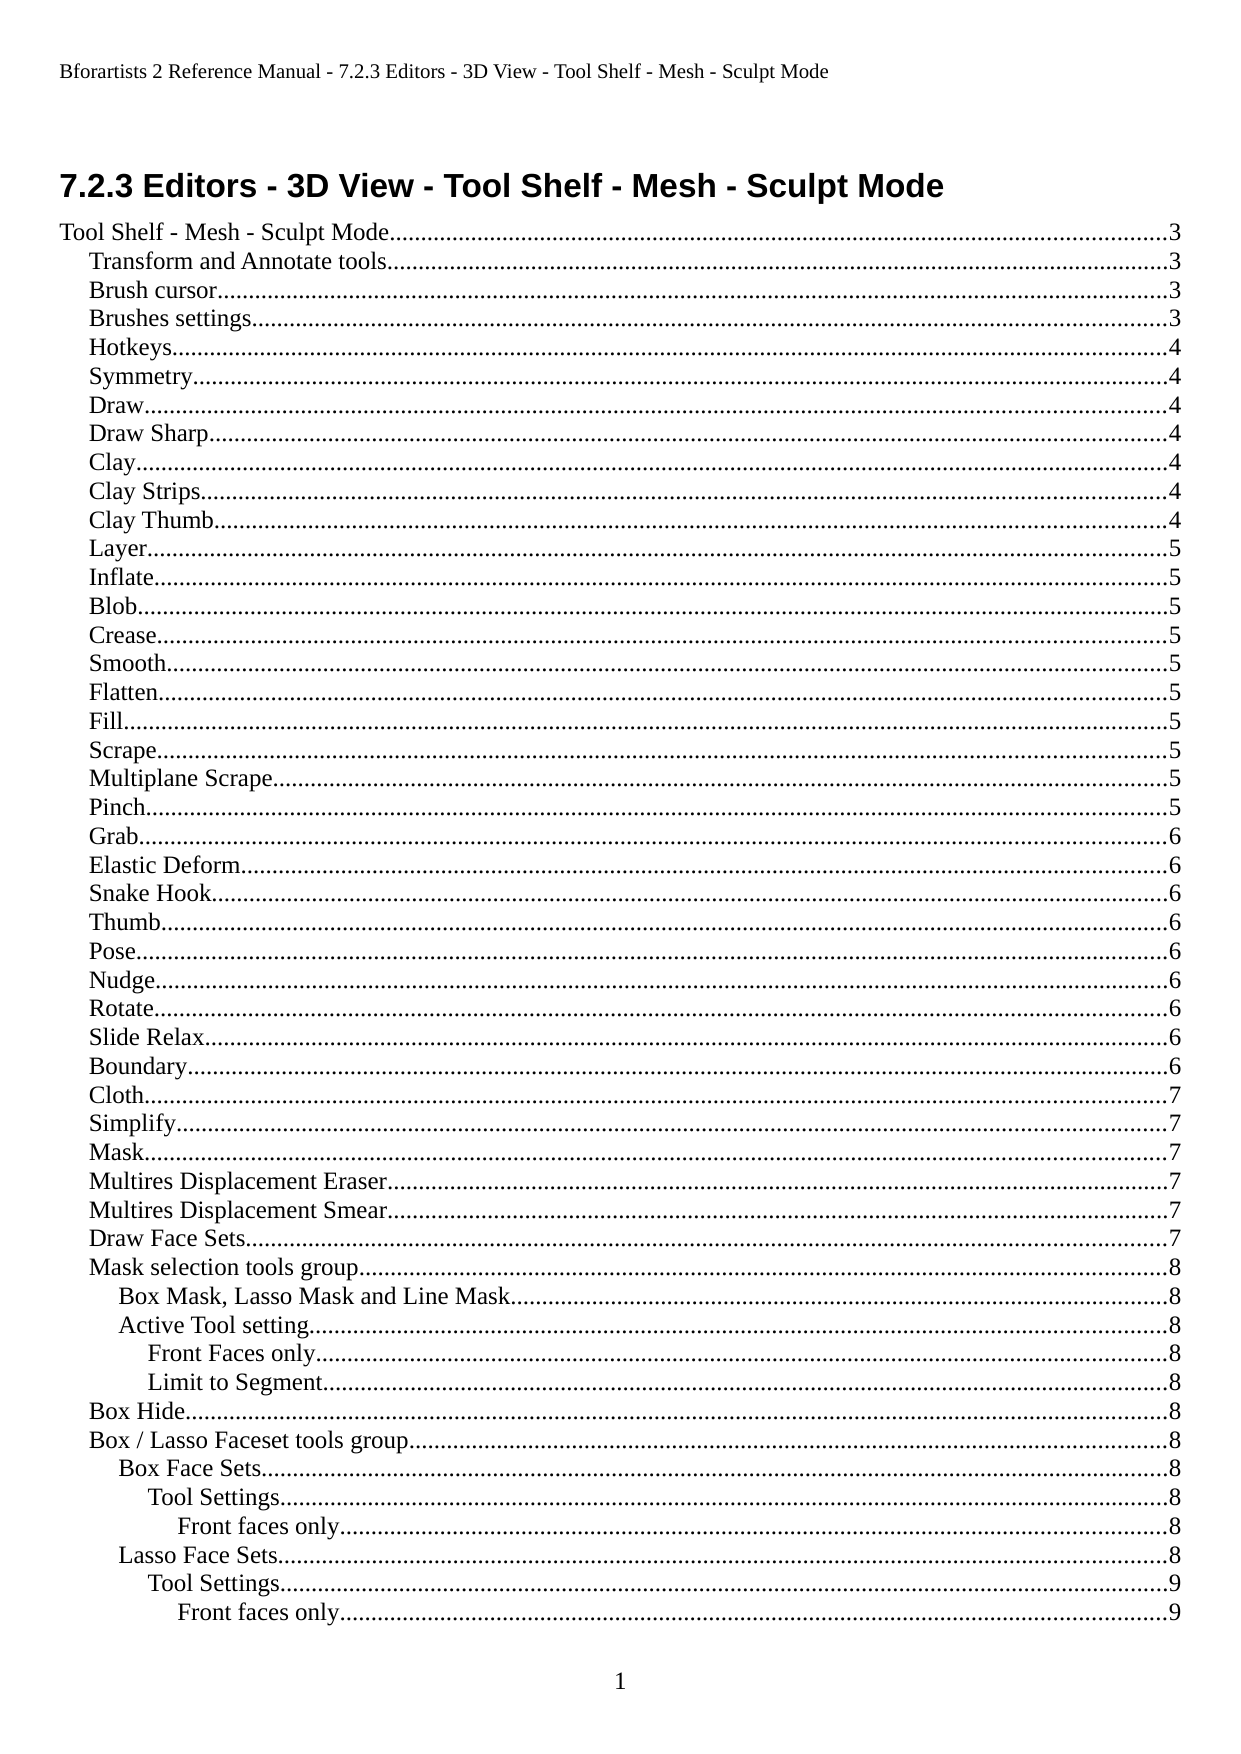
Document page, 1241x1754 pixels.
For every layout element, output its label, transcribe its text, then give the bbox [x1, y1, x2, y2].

text Front faces only 8 [177, 1511, 1181, 1540]
text Nudge 6 [88, 965, 1181, 993]
text Hotkeys 4 [88, 332, 1181, 361]
text Clay 4 [88, 447, 1181, 476]
text Brush cursor 3 [88, 275, 1181, 303]
text Multires Displacement Eraser 7 [88, 1166, 1181, 1195]
text Active Tool setting 8 [118, 1310, 1181, 1338]
text Boundary 6 [88, 1051, 1181, 1080]
subtitle 7.2.3 Editors - 3D View - Tool Shelf - Mesh - Sculpt Mode [59, 166, 1181, 205]
text Mask selection tools group 8 [88, 1252, 1181, 1281]
text Cloth 7 [88, 1080, 1181, 1108]
text Symmetry 4 [88, 361, 1181, 390]
text Front faces only 9 [177, 1597, 1181, 1626]
text Tool Settings 8 [147, 1482, 1181, 1511]
text Box Mask, Lasso Mask and Line Mask 8 [118, 1281, 1181, 1310]
text Pinch 5 [88, 792, 1181, 821]
text Multires Displacement Smear 7 [88, 1195, 1181, 1223]
text Clay Strips 4 [88, 476, 1181, 505]
text Brushes settings 3 [88, 303, 1181, 332]
text Scrape 5 [88, 735, 1181, 763]
text Limit to Segment 8 [147, 1367, 1181, 1396]
text Flatten 5 [88, 677, 1181, 706]
text Transform and Annotate tools 3 [88, 246, 1181, 275]
text Draw Sharp 4 [88, 418, 1181, 447]
text Box Face Sets 8 [118, 1453, 1181, 1482]
text Tool Shelf - Mesh - Sculpt Mode 3 [59, 217, 1181, 246]
text Clay Thumb 4 [88, 505, 1181, 533]
text Lasso Face Sets 8 [118, 1540, 1181, 1568]
text Pose 6 [88, 936, 1181, 965]
text Fill 5 [88, 706, 1181, 735]
text Draw 4 [88, 390, 1181, 418]
text Elastic Deform 6 [88, 850, 1181, 878]
text Smooth 5 [88, 648, 1181, 677]
text Crease 5 [88, 620, 1181, 648]
text Box Hide 8 [88, 1396, 1181, 1425]
text Thumb 6 [88, 907, 1181, 936]
text Front Faces only 8 [147, 1338, 1181, 1367]
text Slide Relax 6 [88, 1022, 1181, 1051]
text Layer 5 [88, 533, 1181, 562]
text Inflate 5 [88, 562, 1181, 591]
text Mask 7 [88, 1137, 1181, 1166]
text Rotate 6 [88, 993, 1181, 1022]
text Multiplane Scrape 5 [88, 763, 1181, 792]
text Blob 5 [88, 591, 1181, 620]
text Tool Settings 9 [147, 1568, 1181, 1597]
text Simplify 7 [88, 1108, 1181, 1137]
text Box / Lasso Faceset tools group 8 [88, 1425, 1181, 1453]
text Draw Face Sets 7 [88, 1223, 1181, 1252]
text Snake Hook 6 [88, 878, 1181, 907]
text Grab 6 [88, 821, 1181, 850]
